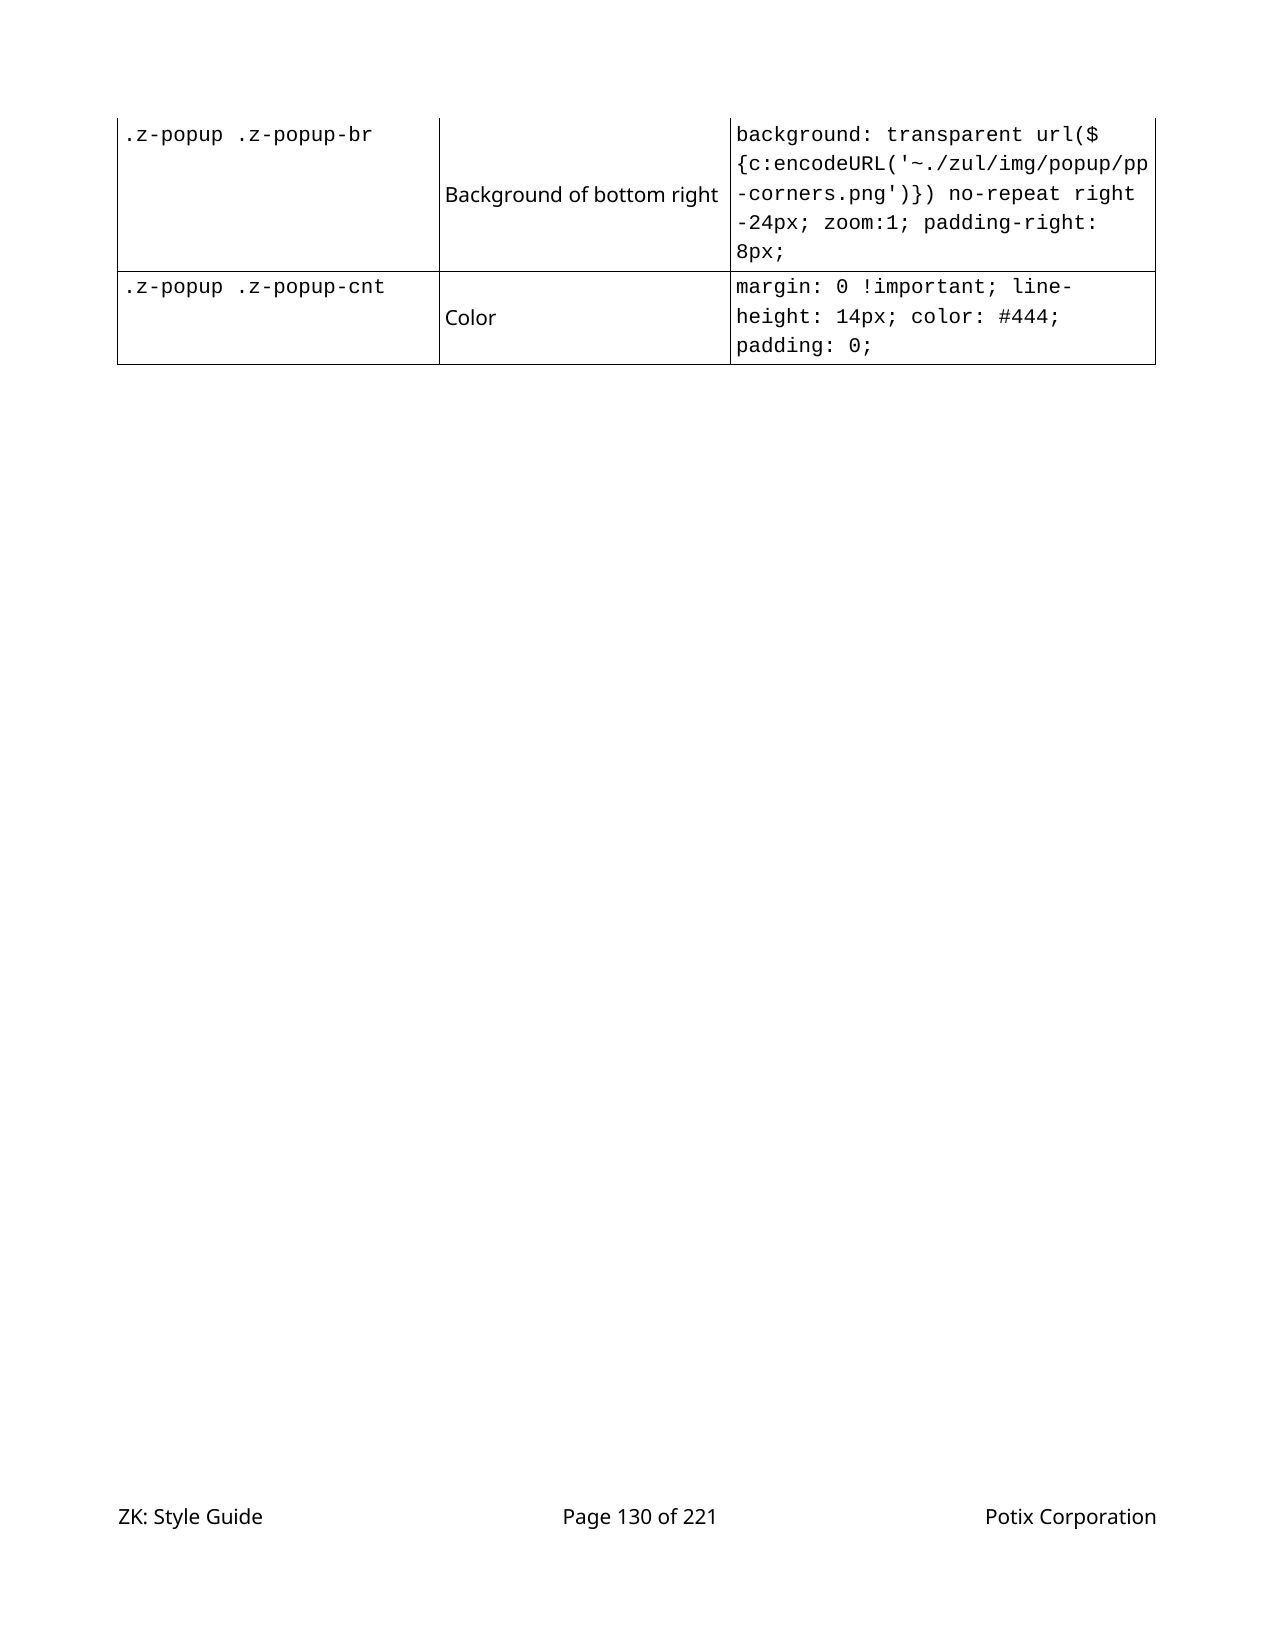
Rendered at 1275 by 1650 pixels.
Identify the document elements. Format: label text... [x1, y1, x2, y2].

table_cell .z-popup .z-popup-br [118, 118, 439, 271]
table_cell background: transparent url(${c:encodeURL('~./zul/img/popup/pp-corners.png')}) no-repeat right -24px; zoom:1; padding-right: 8px; [731, 118, 1155, 271]
table_cell margin: 0 !important; line-height: 14px; color: #444; padding: 0; [731, 272, 1155, 364]
table_cell .z-popup .z-popup-cnt [118, 272, 439, 364]
table_cell Background of bottom right [440, 118, 730, 271]
table_cell Color [440, 272, 730, 364]
